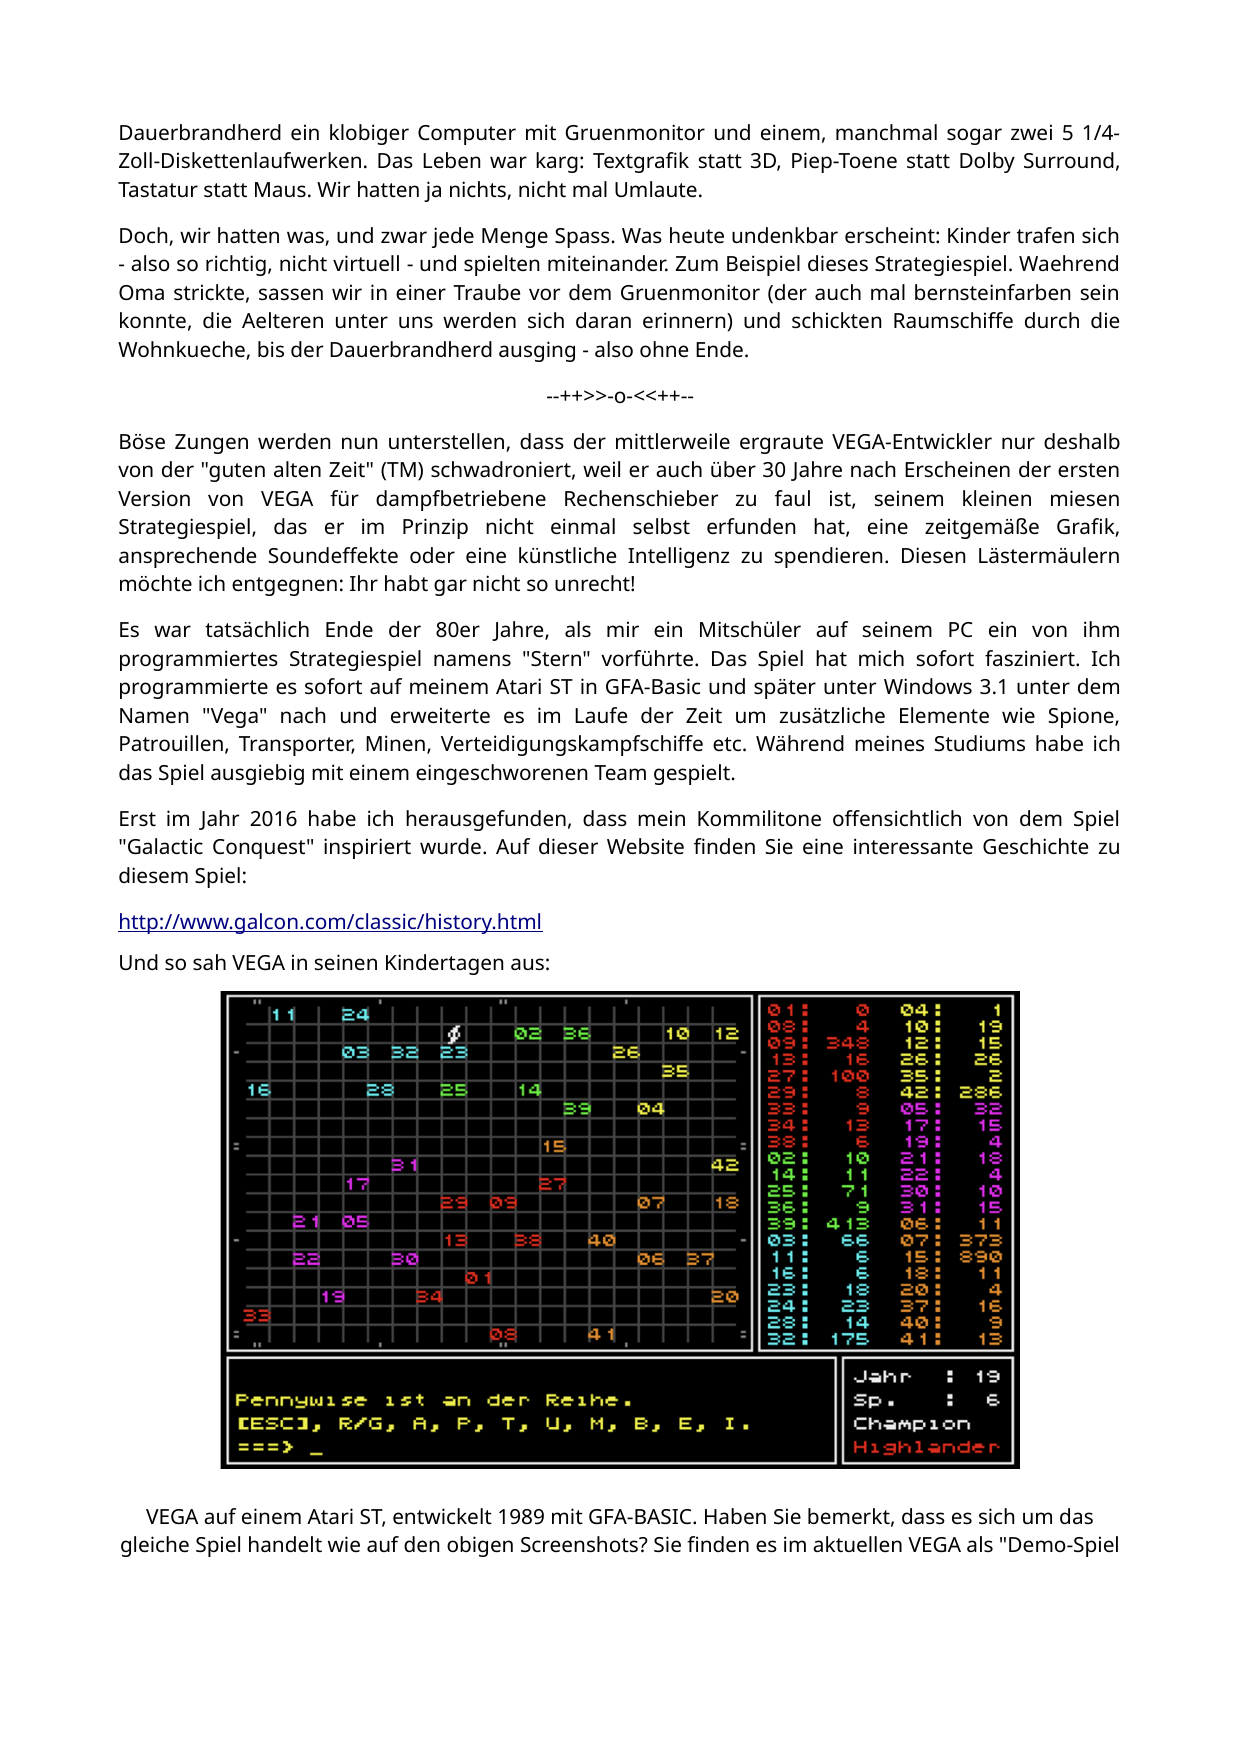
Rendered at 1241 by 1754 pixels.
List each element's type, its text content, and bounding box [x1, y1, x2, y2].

text VEGA auf einem Atari ST, entwickelt 1989 mit GFA-BASIC. Haben Sie bemerkt, dass es sich um das gleiche Spiel handelt wie auf den obigen Screenshots? Sie finden es im aktuellen VEGA als "Demo-Spiel [118, 1469, 1122, 1559]
text Dauerbrandherd ein klobiger Computer mit Gruenmonitor und einem, manchmal sogar zwei 5 1/4-Zoll-Diskettenlaufwerken. Das Leben war karg: Textgrafik statt 3D, Piep-Toene statt Dolby Surround, Tastatur statt Maus. Wir hatten ja nichts, nicht mal Umlaute. [118, 118, 1122, 203]
text http://www.galcon.com/classic/history.html [118, 907, 1122, 935]
text Und so sah VEGA in seinen Kindertagen aus: [118, 948, 1122, 976]
text Böse Zungen werden nun unterstellen, dass der mittlerweile ergraute VEGA-Entwickler nur deshalb von der "guten alten Zeit" (TM) schwadroniert, weil er auch über 30 Jahre nach Erscheinen der ersten Version von VEGA für dampfbetriebene Rechenschieber zu faul ist, seinem kleinen miesen Strategiespiel, das er im Prinzip nicht einmal selbst erfunden hat, eine zeitgemäße Grafik, ansprechende Soundeffekte oder eine künstliche Intelligenz zu spendieren. Diesen Lästermäulern möchte ich entgegnen: Ihr habt gar nicht so unrecht! [118, 427, 1122, 598]
text Es war tatsächlich Ende der 80er Jahre, als mir ein Mitschüler auf seinem PC ein von ihm programmiertes Strategiespiel namens "Stern" vorführte. Das Spiel hat mich sofort fasziniert. Ich programmierte es sofort auf meinem Atari ST in GFA-Basic und später unter Windows 3.1 unter dem Namen "Vega" nach und erweiterte es im Laufe der Zeit um zusätzliche Elemente wie Spione, Patrouillen, Transporter, Minen, Verteidigungskampfschiffe etc. Während meines Studiums habe ich das Spiel ausgiebig mit einem eingeschworenen Team gespielt. [118, 616, 1122, 786]
text --++>>-o-<<++-- [118, 381, 1122, 409]
text Doch, wir hatten was, und zwar jede Menge Spass. Was heute undenkbar erscheint: Kinder trafen sich - also so richtig, nicht virtuell - und spielten miteinander. Zum Beispiel dieses Strategiespiel. Waehrend Oma strickte, sassen wir in einer Traube vor dem Gruenmonitor (der auch mal bernsteinfarben sein konnte, die Aelteren unter uns werden sich daran erinnern) und schickten Raumschiffe durch die Wohnkueche, bis der Dauerbrandherd ausging - also ohne Ende. [118, 221, 1122, 363]
picture [220, 991, 1020, 1469]
text Erst im Jahr 2016 habe ich herausgefunden, dass mein Kommilitone offensichtlich von dem Spiel "Galactic Conquest" inspiriert wurde. Auf dieser Website finden Sie eine interessante Geschichte zu diesem Spiel: [118, 804, 1122, 889]
